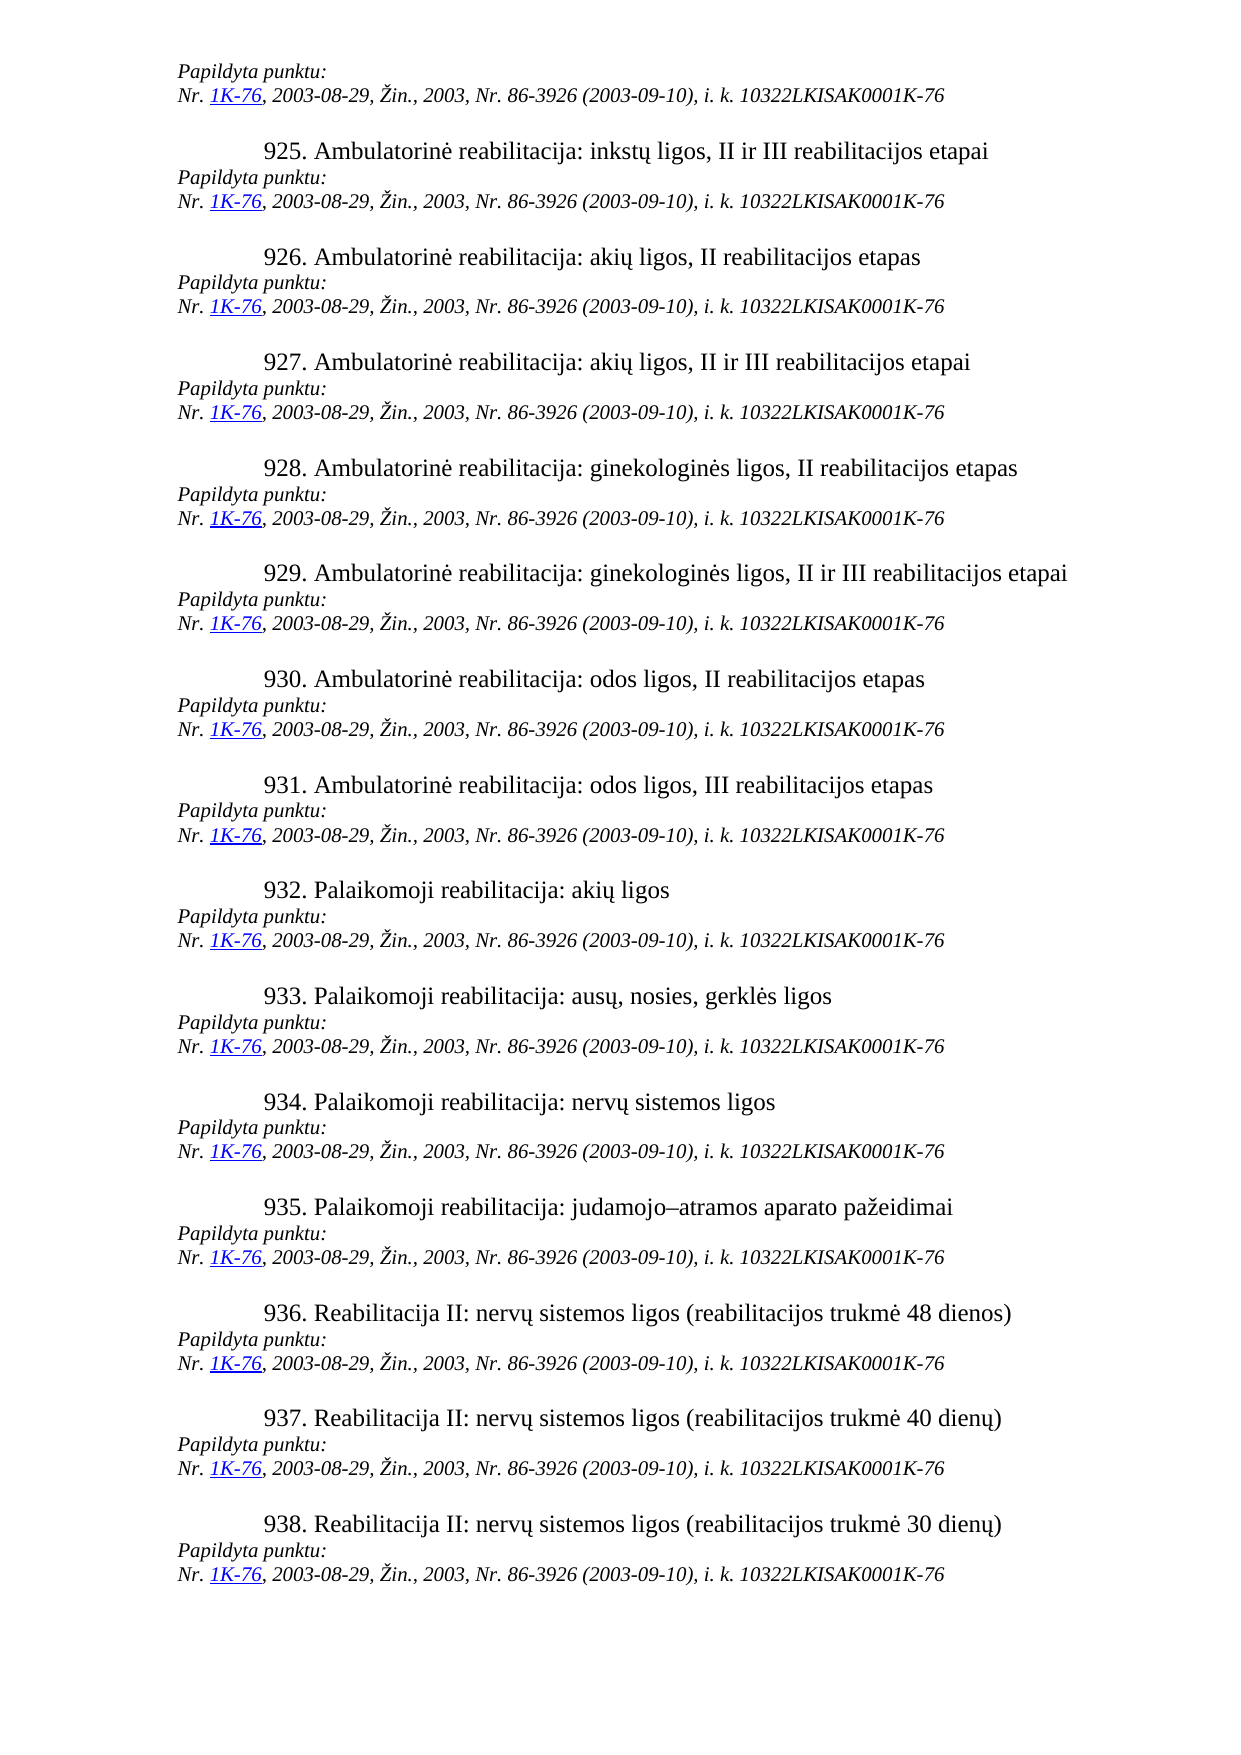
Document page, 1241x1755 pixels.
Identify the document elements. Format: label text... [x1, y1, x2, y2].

text 936. Reabilitacija II: nervų sistemos ligos (reabilitacijos trukmė 48 dienos) [263, 1298, 1181, 1327]
text 933. Palaikomoji reabilitacija: ausų, nosies, gerklės ligos [263, 981, 1181, 1010]
text Papildyta punktu: [177, 165, 1181, 189]
text Nr. 1K-76, 2003-08-29, Žin., 2003, Nr. 86-3926 (2003-09-10), i. k. 10322LKISAK0001K-76 [177, 506, 1181, 530]
text Papildyta punktu: [177, 376, 1181, 400]
text 937. Reabilitacija II: nervų sistemos ligos (reabilitacijos trukmė 40 dienų) [263, 1403, 1181, 1432]
text Papildyta punktu: [177, 482, 1181, 506]
text Nr. 1K-76, 2003-08-29, Žin., 2003, Nr. 86-3926 (2003-09-10), i. k. 10322LKISAK0001K-76 [177, 189, 1181, 213]
text 928. Ambulatorinė reabilitacija: ginekologinės ligos, II reabilitacijos etapas [263, 453, 1181, 482]
text Nr. 1K-76, 2003-08-29, Žin., 2003, Nr. 86-3926 (2003-09-10), i. k. 10322LKISAK0001K-76 [177, 1245, 1181, 1269]
text Papildyta punktu: [177, 1115, 1181, 1139]
text 925. Ambulatorinė reabilitacija: inkstų ligos, II ir III reabilitacijos etapai [263, 136, 1181, 165]
text 926. Ambulatorinė reabilitacija: akių ligos, II reabilitacijos etapas [263, 242, 1181, 270]
text Nr. 1K-76, 2003-08-29, Žin., 2003, Nr. 86-3926 (2003-09-10), i. k. 10322LKISAK0001K-76 [177, 822, 1181, 847]
text Nr. 1K-76, 2003-08-29, Žin., 2003, Nr. 86-3926 (2003-09-10), i. k. 10322LKISAK0001K-76 [177, 400, 1181, 424]
text Papildyta punktu: [177, 59, 1181, 83]
text Papildyta punktu: [177, 1538, 1181, 1562]
text Papildyta punktu: [177, 587, 1181, 611]
text Papildyta punktu: [177, 1010, 1181, 1034]
text 927. Ambulatorinė reabilitacija: akių ligos, II ir III reabilitacijos etapai [263, 347, 1181, 376]
text 929. Ambulatorinė reabilitacija: ginekologinės ligos, II ir III reabilitacijos etapai [263, 558, 1181, 587]
text Nr. 1K-76, 2003-08-29, Žin., 2003, Nr. 86-3926 (2003-09-10), i. k. 10322LKISAK0001K-76 [177, 928, 1181, 952]
text Nr. 1K-76, 2003-08-29, Žin., 2003, Nr. 86-3926 (2003-09-10), i. k. 10322LKISAK0001K-76 [177, 1034, 1181, 1058]
text Papildyta punktu: [177, 904, 1181, 928]
text Nr. 1K-76, 2003-08-29, Žin., 2003, Nr. 86-3926 (2003-09-10), i. k. 10322LKISAK0001K-76 [177, 1562, 1181, 1586]
text 930. Ambulatorinė reabilitacija: odos ligos, II reabilitacijos etapas [263, 664, 1181, 693]
text Papildyta punktu: [177, 1327, 1181, 1351]
text Papildyta punktu: [177, 1221, 1181, 1245]
text 935. Palaikomoji reabilitacija: judamojo–atramos aparato pažeidimai [263, 1192, 1181, 1221]
text 931. Ambulatorinė reabilitacija: odos ligos, III reabilitacijos etapas [263, 770, 1181, 798]
text Nr. 1K-76, 2003-08-29, Žin., 2003, Nr. 86-3926 (2003-09-10), i. k. 10322LKISAK0001K-76 [177, 1139, 1181, 1163]
text Papildyta punktu: [177, 270, 1181, 294]
text 932. Palaikomoji reabilitacija: akių ligos [263, 875, 1181, 904]
text Nr. 1K-76, 2003-08-29, Žin., 2003, Nr. 86-3926 (2003-09-10), i. k. 10322LKISAK0001K-76 [177, 1351, 1181, 1375]
text Nr. 1K-76, 2003-08-29, Žin., 2003, Nr. 86-3926 (2003-09-10), i. k. 10322LKISAK0001K-76 [177, 611, 1181, 635]
text Papildyta punktu: [177, 798, 1181, 822]
text Nr. 1K-76, 2003-08-29, Žin., 2003, Nr. 86-3926 (2003-09-10), i. k. 10322LKISAK0001K-76 [177, 294, 1181, 318]
text Papildyta punktu: [177, 1432, 1181, 1456]
text Papildyta punktu: [177, 693, 1181, 717]
text Nr. 1K-76, 2003-08-29, Žin., 2003, Nr. 86-3926 (2003-09-10), i. k. 10322LKISAK0001K-76 [177, 83, 1181, 107]
text 934. Palaikomoji reabilitacija: nervų sistemos ligos [263, 1087, 1181, 1115]
text 938. Reabilitacija II: nervų sistemos ligos (reabilitacijos trukmė 30 dienų) [263, 1509, 1181, 1538]
text Nr. 1K-76, 2003-08-29, Žin., 2003, Nr. 86-3926 (2003-09-10), i. k. 10322LKISAK0001K-76 [177, 717, 1181, 741]
text Nr. 1K-76, 2003-08-29, Žin., 2003, Nr. 86-3926 (2003-09-10), i. k. 10322LKISAK0001K-76 [177, 1456, 1181, 1480]
